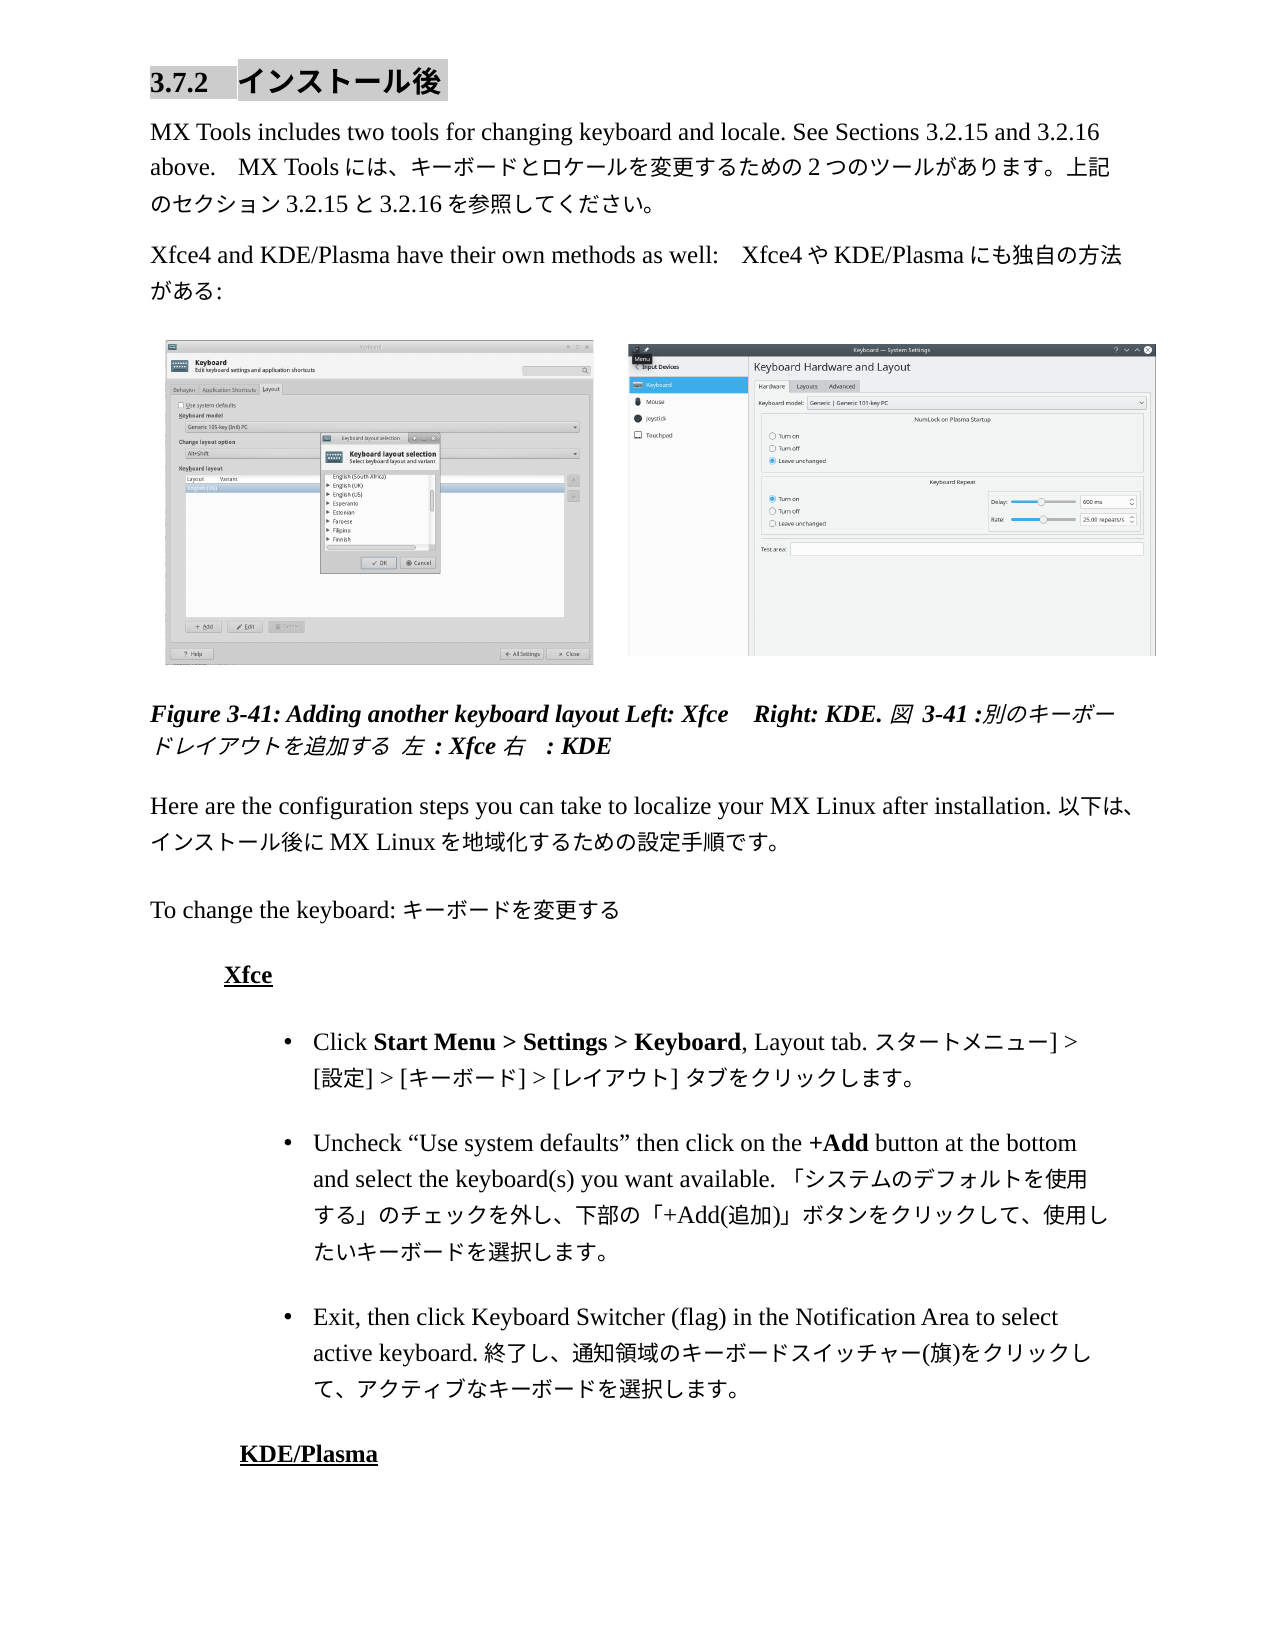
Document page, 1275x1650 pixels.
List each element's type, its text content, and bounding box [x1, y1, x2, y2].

list KDE/Plasma [210, 1439, 1109, 1468]
list Exit, then click Keyboard Switcher (flag) in the Notification Area to select active keyboard. 終了し、通知領域のキーボードスイッチャー(旗)をクリックして、アクティブなキーボードを選択します。 [283, 1302, 1109, 1404]
subtitle 3.7.2 インストール後 [150, 59, 1125, 101]
text To change the keyboard: キーボードを変更する [150, 893, 1109, 924]
picture [628, 344, 1156, 656]
text Figure 3-41: Adding another keyboard layout Left: Xfce Right: KDE. 図 3-41 :別のキーボードレイアウトを追加する 左 : Xfce 右 : KDE [150, 697, 1125, 761]
list Uncheck “Use system defaults” then click on the +Add button at the bottom and select the keyboard(s) you want available. 「システムのデフォルトを使用する」のチェックを外し、下部の「+Add(追加)」ボタンをクリックして、使用したいキーボードを選択します。 [283, 1128, 1109, 1266]
list Click Start Menu > Settings > Keyboard, Layout tab. スタートメニュー] > [設定] > [キーボード] > [レイアウト] タブをクリックします。 [283, 1024, 1109, 1092]
text Xfce4 and KDE/Plasma have their own methods as well: Xfce4やKDE/Plasmaにも独自の方法がある: [150, 238, 1125, 306]
text MX Tools includes two tools for changing keyboard and locale. See Sections 3.2.15 and 3.2.16 above. MX Toolsには、キーボードとロケールを変更するための2つのツールがあります。上記のセクション3.2.15と3.2.16を参照してください。 [150, 117, 1125, 218]
list Xfce [194, 960, 1109, 989]
picture [165, 340, 594, 665]
text Here are the configuration steps you can take to localize your MX Linux after installation. 以下は、インストール後にMX Linuxを地域化するための設定手順です。 [150, 789, 1125, 857]
